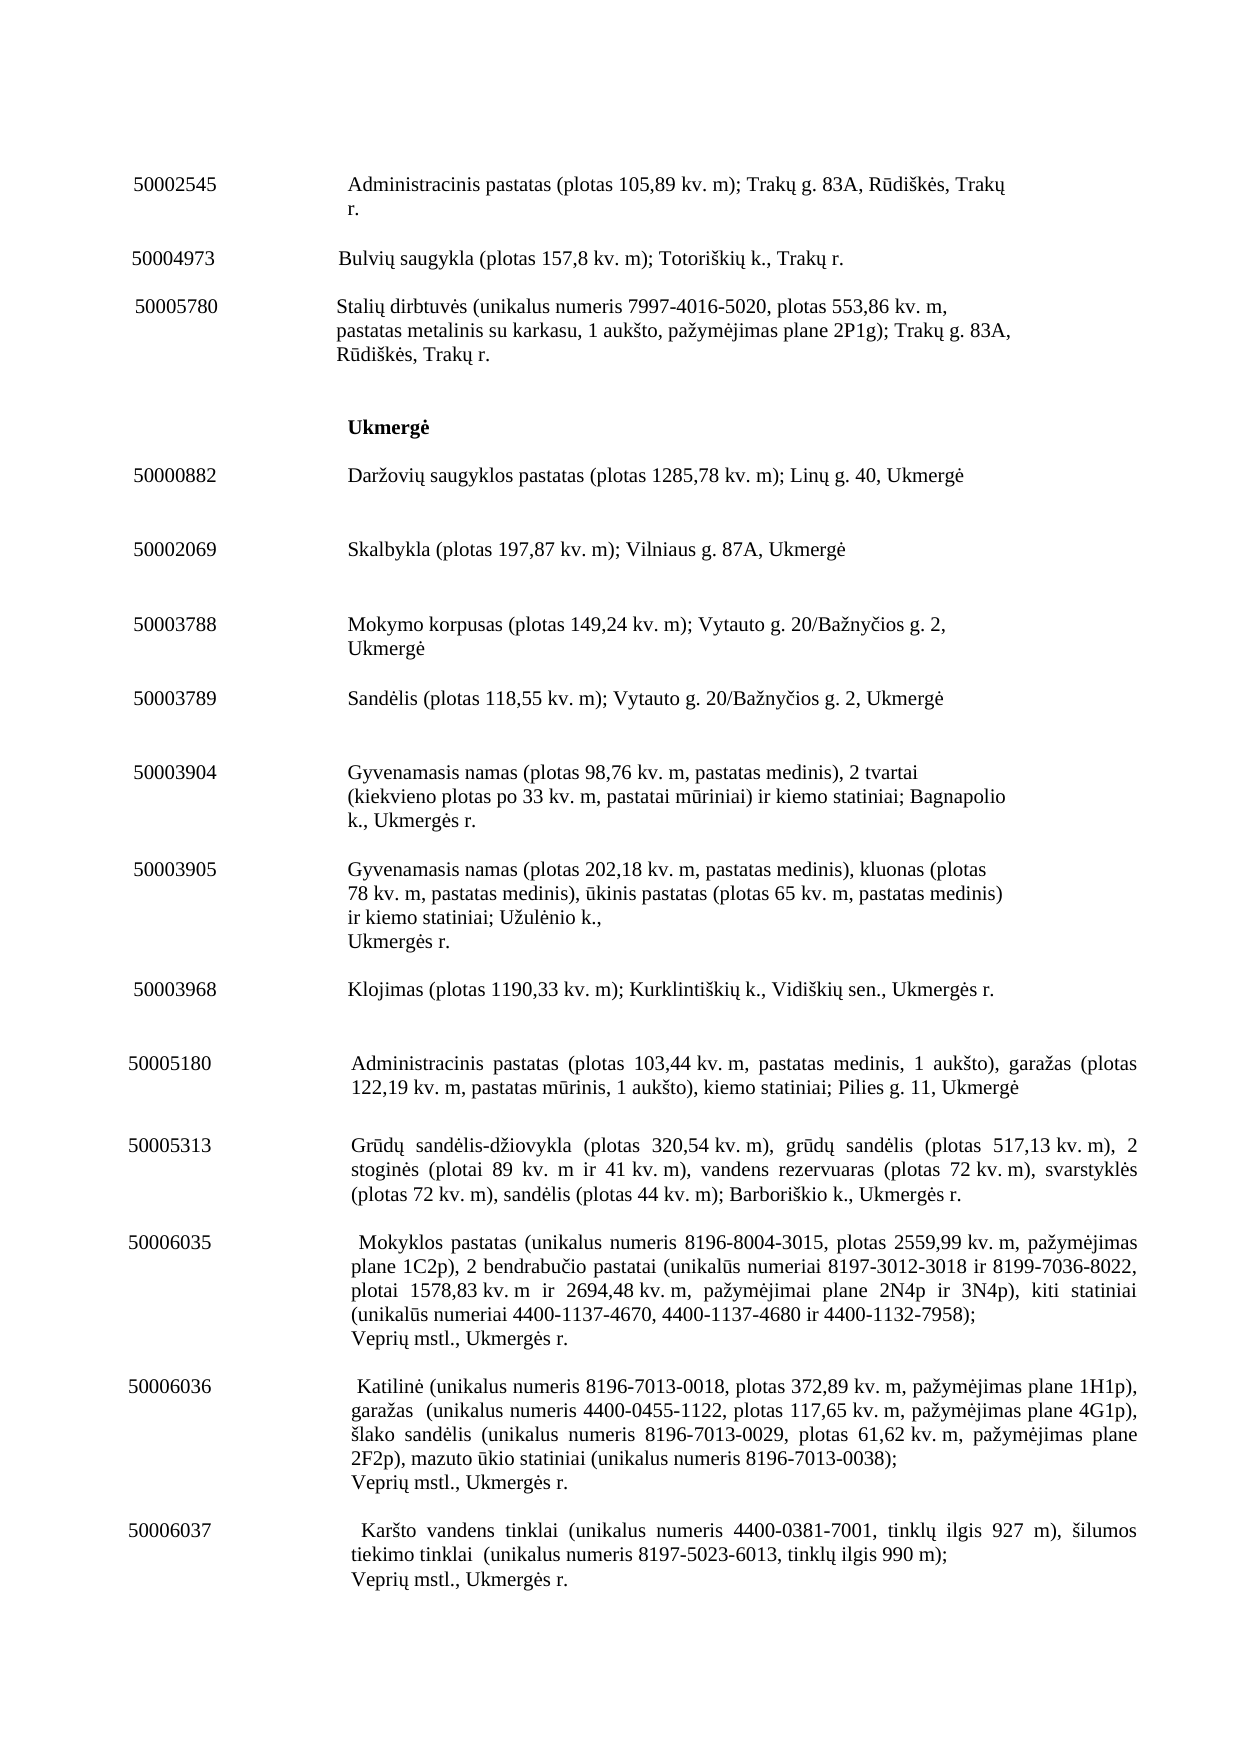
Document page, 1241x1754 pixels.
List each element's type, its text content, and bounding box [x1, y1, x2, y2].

table_cell [1190, 246, 1211, 294]
table_cell [1149, 246, 1159, 294]
table_cell [1159, 439, 1190, 463]
table_cell [1190, 833, 1211, 856]
table_cell [101, 1374, 117, 1518]
table_cell [1149, 1230, 1159, 1374]
table_cell [1149, 662, 1159, 686]
table_cell [1159, 833, 1190, 856]
table_cell [101, 662, 117, 686]
table_cell [1092, 537, 1097, 587]
table_cell Katilinė (unikalus numeris 8196-7013-0018, plotas 372,89 kv. m, pažymėjimas plane 1H1p), garažas (unikalus numeris 4400-0455-1122, plotas 117,65 kv. m, pažymėjimas plane 4G1p), šlako sandėlis (unikalus numeris 8196-7013-0029, plotas 61,62 kv. m, pažymėjimas plane 2F2p), mazuto ūkio statiniai (unikalus numeris 8196-7013-0038); Veprių mstl., Ukmergės r. [336, 1374, 1149, 1518]
table_cell [1190, 172, 1211, 222]
table_cell 50006035 [117, 1230, 336, 1374]
table_cell [1159, 415, 1190, 439]
table_cell [1159, 148, 1190, 172]
table_cell [1140, 760, 1149, 832]
table_cell [1097, 611, 1140, 662]
table_cell [1190, 222, 1211, 246]
table_cell [1190, 736, 1211, 760]
table_cell [1159, 662, 1190, 686]
table_cell [1140, 686, 1149, 736]
table_cell [1140, 856, 1149, 953]
table_cell [1190, 953, 1211, 977]
table_cell [1190, 856, 1211, 953]
table_cell 50005780 Stalių dirbtuvės (unikalus numeris 7997-4016-5020, plotas 553,86 kv. m, pastatas metalinis su karkasu, 1 aukšto, pažymėjimas plane 2P1g); Trakų g. 83A, Rūdiškės, Trakų r. [101, 294, 1211, 391]
table_cell [1097, 686, 1140, 736]
table_cell [101, 1230, 117, 1374]
table_cell [1159, 953, 1190, 977]
table_cell [101, 760, 117, 832]
table_cell [101, 953, 117, 977]
table_cell 50003968 [117, 977, 336, 1027]
table_cell [1149, 148, 1159, 172]
table_cell [1190, 1051, 1211, 1133]
table_cell [1149, 977, 1159, 1027]
table_cell [101, 1133, 117, 1229]
table_cell Klojimas (plotas 1190,33 kv. m); Kurklintiškių k., Vidiškių sen., Ukmergės r. [336, 977, 1022, 1027]
table_cell [1149, 736, 1159, 760]
table_cell [1190, 415, 1211, 439]
table_cell [1140, 172, 1149, 222]
table_cell [1097, 856, 1140, 953]
table_cell [1092, 611, 1097, 662]
table_cell [1092, 856, 1097, 953]
table_cell [1149, 1374, 1159, 1518]
table_cell [1092, 686, 1097, 736]
table_cell [1159, 391, 1190, 414]
table_cell [1149, 760, 1159, 832]
table_cell [1092, 463, 1097, 513]
table_cell [1159, 1027, 1190, 1051]
table_cell [1067, 760, 1092, 832]
table_cell [1067, 611, 1092, 662]
table_cell 50003904 [117, 760, 336, 832]
table_cell [101, 391, 117, 414]
table_cell [1022, 686, 1067, 736]
table_cell 50003789 [117, 686, 336, 736]
table_cell [101, 833, 117, 856]
table_cell [1159, 537, 1190, 587]
table_cell [1149, 439, 1159, 463]
table_cell 50005313 [117, 1133, 336, 1229]
table_cell [1159, 172, 1190, 222]
table_cell [117, 415, 336, 439]
table_cell [101, 856, 117, 953]
table_cell [1149, 1027, 1159, 1051]
table_cell Grūdų sandėlis-džiovykla (plotas 320,54 kv. m), grūdų sandėlis (plotas 517,13 kv. m), 2 stoginės (plotai 89 kv. m ir 41 kv. m), vandens rezervuaras (plotas 72 kv. m), svarstyklės (plotas 72 kv. m), sandėlis (plotas 44 kv. m); Barboriškio k., Ukmergės r. [336, 1133, 1149, 1229]
table_cell [1149, 513, 1159, 537]
table_cell [101, 415, 117, 439]
table_cell [101, 977, 117, 1027]
table_cell [1159, 463, 1190, 513]
table_cell [101, 246, 117, 294]
table_cell [1067, 537, 1092, 587]
table_cell [117, 148, 1149, 172]
table_cell [1159, 246, 1190, 294]
table_cell [1097, 537, 1140, 587]
table_cell [1190, 1027, 1211, 1051]
table_cell [101, 1027, 117, 1051]
table_cell [1022, 463, 1067, 513]
table_cell [1190, 588, 1211, 611]
table_cell Skalbykla (plotas 197,87 kv. m); Vilniaus g. 87A, Ukmergė [336, 537, 1022, 587]
table_cell [1159, 760, 1190, 832]
table_cell [101, 588, 117, 611]
table_cell [1140, 977, 1149, 1027]
table_cell Karšto vandens tinklai (unikalus numeris 4400-0381-7001, tinklų ilgis 927 m), šilumos tiekimo tinklai (unikalus numeris 8197-5023-6013, tinklų ilgis 990 m); Veprių mstl., Ukmergės r. [336, 1518, 1149, 1614]
table_cell [1092, 172, 1097, 222]
table_cell [1190, 439, 1211, 463]
table_cell [336, 391, 1149, 414]
table_cell [101, 463, 117, 513]
table_cell [101, 222, 117, 246]
table_cell [1149, 415, 1159, 439]
table_cell [1190, 148, 1211, 172]
table_cell [117, 588, 1149, 611]
table_cell [1022, 537, 1067, 587]
table_cell [101, 736, 117, 760]
table_cell [1159, 977, 1190, 1027]
table_cell [117, 1027, 1149, 1051]
table_cell 50006037 [117, 1518, 336, 1614]
table_cell [1149, 391, 1159, 414]
table_cell Gyvenamasis namas (plotas 202,18 kv. m, pastatas medinis), kluonas (plotas 78 kv. m, pastatas medinis), ūkinis pastatas (plotas 65 kv. m, pastatas medinis) ir kiemo statiniai; Užulėnio k., Ukmergės r. [336, 856, 1022, 953]
table_cell [1159, 513, 1190, 537]
table_cell [1097, 172, 1140, 222]
table_cell [1149, 1133, 1159, 1229]
table_cell [1149, 686, 1159, 736]
table_cell [1140, 537, 1149, 587]
table_cell 50003788 [117, 611, 336, 662]
table_cell Ukmergė [336, 415, 1149, 439]
table_cell Administracinis pastatas (plotas 103,44 kv. m, pastatas medinis, 1 aukšto), garažas (plotas 122,19 kv. m, pastatas mūrinis, 1 aukšto), kiemo statiniai; Pilies g. 11, Ukmergė [336, 1051, 1149, 1133]
table_cell [1092, 977, 1097, 1027]
table_cell [117, 513, 1149, 537]
table_cell [101, 537, 117, 587]
table_cell [1190, 1230, 1211, 1374]
table_cell [1159, 1051, 1190, 1133]
table_cell [117, 222, 1149, 246]
table_cell [1190, 1374, 1211, 1518]
table_cell [117, 736, 1149, 760]
table_cell 50004973 Bulvių saugykla (plotas 157,8 kv. m); Totoriškių k., Trakų r. [117, 246, 1149, 294]
table_cell [1022, 977, 1067, 1027]
table_cell [101, 439, 117, 463]
table_cell [1159, 736, 1190, 760]
table_cell Mokyklos pastatas (unikalus numeris 8196-8004-3015, plotas 2559,99 kv. m, pažymėjimas plane 1C2p), 2 bendrabučio pastatai (unikalūs numeriai 8197-3012-3018 ir 8199-7036-8022, plotai 1578,83 kv. m ir 2694,48 kv. m, pažymėjimai plane 2N4p ir 3N4p), kiti statiniai (unikalūs numeriai 4400-1137-4670, 4400-1137-4680 ir 4400-1132-7958); Veprių mstl., Ukmergės r. [336, 1230, 1149, 1374]
table_cell [1022, 856, 1067, 953]
table_cell 50005180 [117, 1051, 336, 1133]
table_cell [1140, 611, 1149, 662]
table_cell [117, 391, 336, 414]
table_cell [1149, 463, 1159, 513]
table_cell [1097, 463, 1140, 513]
table_cell [1149, 588, 1159, 611]
table_cell [1190, 1133, 1211, 1229]
table_cell [1022, 760, 1067, 832]
table_cell [1159, 856, 1190, 953]
table_cell 50002069 [117, 537, 336, 587]
table_cell [101, 611, 117, 662]
table_cell 50003905 [117, 856, 336, 953]
table_cell [1159, 588, 1190, 611]
table_cell [1149, 611, 1159, 662]
table_cell [1190, 537, 1211, 587]
table_cell [1067, 686, 1092, 736]
table_cell [101, 686, 117, 736]
table_cell [1092, 760, 1097, 832]
table_cell [117, 953, 1149, 977]
table_cell [1149, 537, 1159, 587]
table_cell [1159, 222, 1190, 246]
table_cell [1190, 513, 1211, 537]
table_cell 50006036 [117, 1374, 336, 1518]
table_cell [1159, 1133, 1190, 1229]
table_cell [1140, 463, 1149, 513]
table_cell [1097, 977, 1140, 1027]
table_cell [117, 833, 1149, 856]
table_cell Daržovių saugyklos pastatas (plotas 1285,78 kv. m); Linų g. 40, Ukmergė [336, 463, 1022, 513]
table_cell Gyvenamasis namas (plotas 98,76 kv. m, pastatas medinis), 2 tvartai (kiekvieno plotas po 33 kv. m, pastatai mūriniai) ir kiemo statiniai; Bagnapolio k., Ukmergės r. [336, 760, 1022, 832]
table_cell [117, 439, 1149, 463]
table_cell Sandėlis (plotas 118,55 kv. m); Vytauto g. 20/Bažnyčios g. 2, Ukmergė [336, 686, 1022, 736]
table_cell [1159, 611, 1190, 662]
table_cell 50000882 [117, 463, 336, 513]
table_cell Administracinis pastatas (plotas 105,89 kv. m); Trakų g. 83A, Rūdiškės, Trakų r. [336, 172, 1022, 222]
table_cell [1149, 953, 1159, 977]
table_cell [1190, 463, 1211, 513]
table_cell [1190, 391, 1211, 414]
table_cell [101, 1051, 117, 1133]
table_cell Mokymo korpusas (plotas 149,24 kv. m); Vytauto g. 20/Bažnyčios g. 2, Ukmergė [336, 611, 1022, 662]
table_cell [1149, 222, 1159, 246]
table_cell [1159, 1230, 1190, 1374]
table_cell [1067, 172, 1092, 222]
table_cell [101, 148, 117, 172]
table_cell [1159, 1518, 1190, 1614]
table_cell 50002545 [117, 172, 336, 222]
table_cell [1067, 977, 1092, 1027]
table_cell [1149, 172, 1159, 222]
table_cell [1022, 611, 1067, 662]
table_cell [1149, 856, 1159, 953]
table_cell [1067, 856, 1092, 953]
table_cell [1149, 833, 1159, 856]
table_cell [1159, 1374, 1190, 1518]
table_cell [1190, 662, 1211, 686]
table_cell [101, 1518, 117, 1614]
table_cell [101, 172, 117, 222]
table_cell [1190, 686, 1211, 736]
table_cell [1022, 172, 1067, 222]
table_cell [1190, 760, 1211, 832]
table_cell [1190, 1518, 1211, 1614]
table_cell [1190, 611, 1211, 662]
table_cell [1149, 1051, 1159, 1133]
table_cell [117, 662, 1149, 686]
table_cell [1149, 1518, 1159, 1614]
table_cell [101, 513, 117, 537]
table_cell [1190, 977, 1211, 1027]
table_cell [1067, 463, 1092, 513]
table_cell [1097, 760, 1140, 832]
table_cell [1159, 686, 1190, 736]
